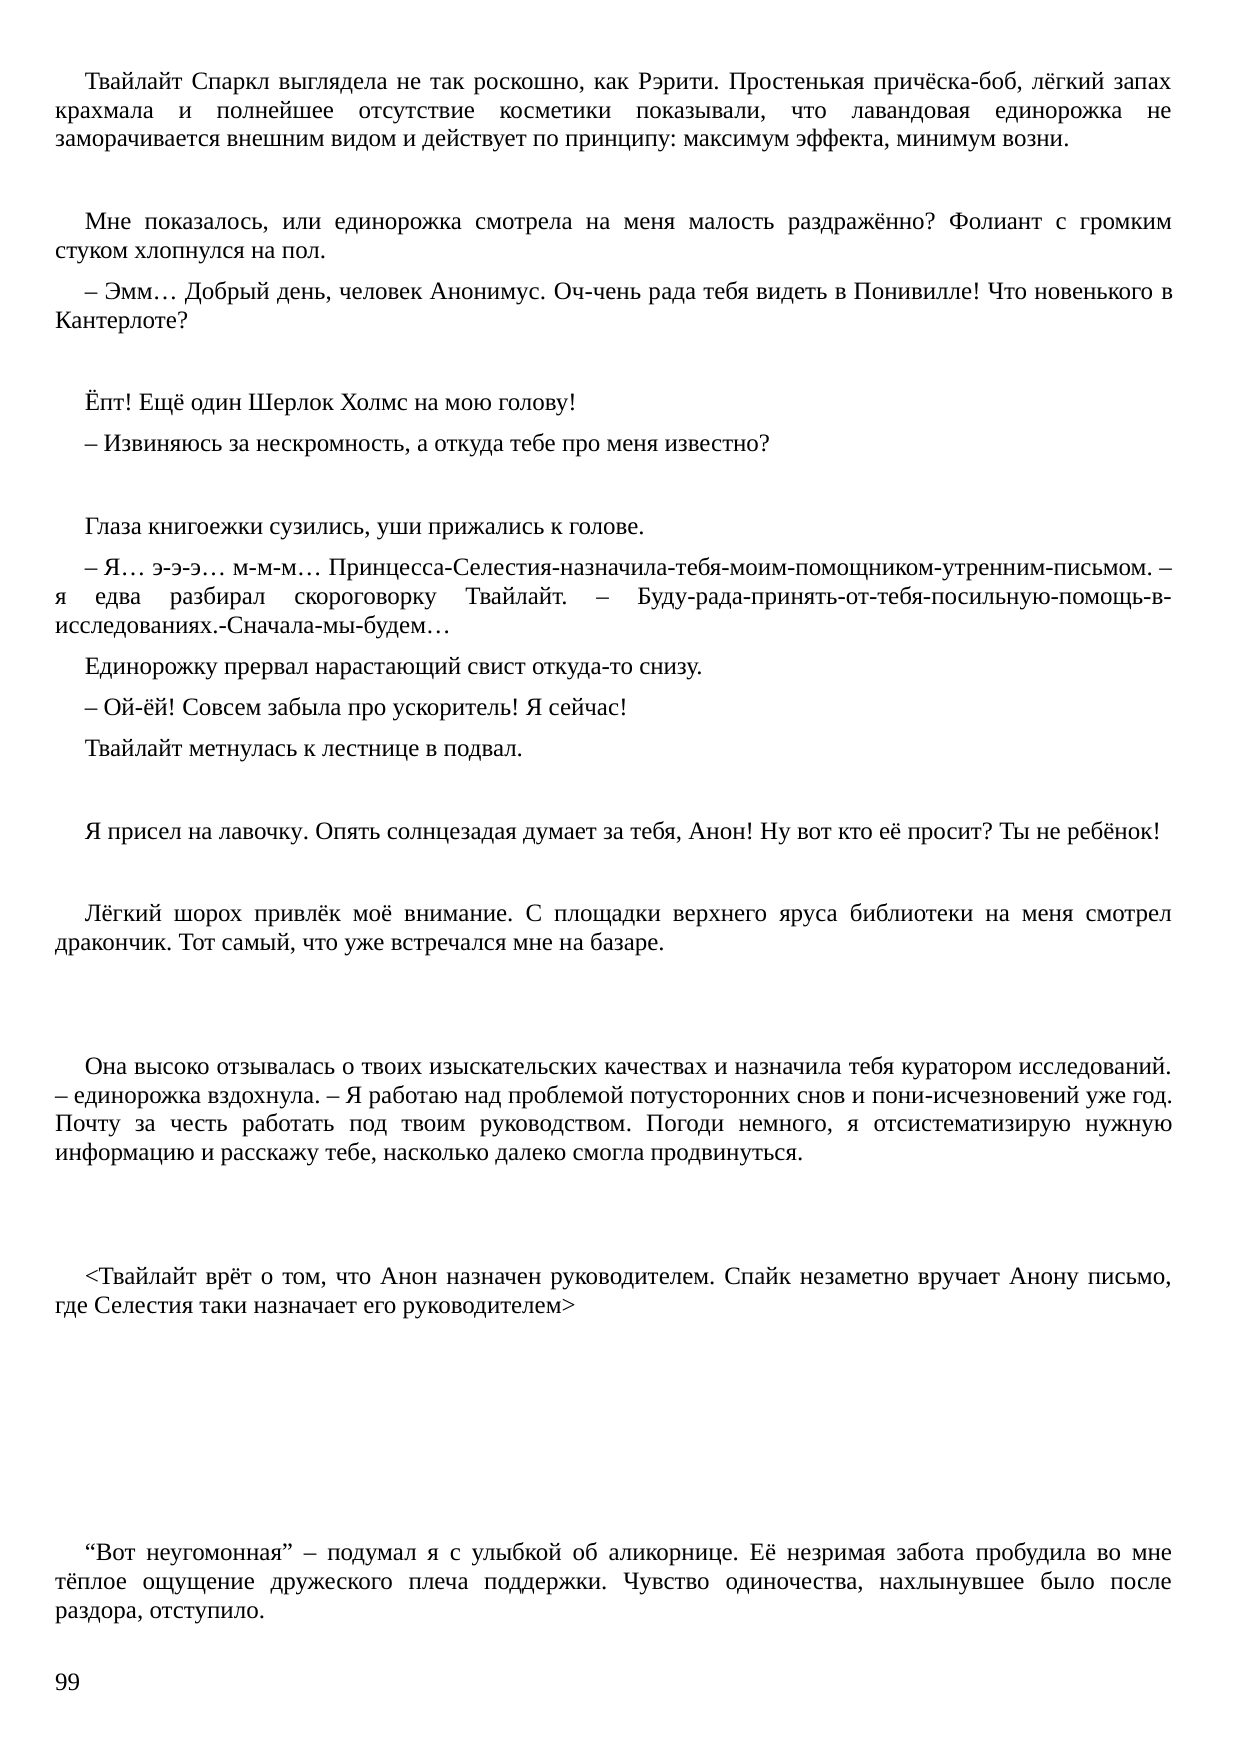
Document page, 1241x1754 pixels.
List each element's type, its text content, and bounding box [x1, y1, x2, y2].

text Она высоко отзывалась о твоих изыскательских качествах и назначила тебя куратором исследований. – единорожка вздохнула. – Я работаю над проблемой потусторонних снов и пони-исчезновений уже год. Почту за честь работать под твоим руководством. Погоди немного, я отсистематизирую нужную информацию и расскажу тебе, насколько далеко смогла продвинуться. [55, 1051, 1173, 1166]
text – Эмм… Добрый день, человек Анонимус. Оч-чень рада тебя видеть в Понивилле! Что новенького в Кантерлоте? [55, 276, 1173, 333]
text “Вот неугомонная” – подумал я с улыбкой об аликорнице. Её незримая забота пробудила во мне тёплое ощущение дружеского плеча поддержки. Чувство одиночества, нахлынувшее было после раздора, отступило. [55, 1537, 1173, 1623]
text Мне показалось, или единорожка смотрела на меня малость раздражённо? Фолиант с громким стуком хлопнулся на пол. [55, 206, 1173, 263]
text Я присел на лавочку. Опять солнцезадая думает за тебя, Анон! Ну вот кто её просит? Ты не ребёнок! [55, 816, 1173, 845]
text Глаза книгоежки сузились, уши прижались к голове. [55, 511, 1173, 540]
text Единорожку прервал нарастающий свист откуда-то снизу. [55, 651, 1173, 680]
text Твайлайт Спаркл выглядела не так роскошно, как Рэрити. Простенькая причёска-боб, лёгкий запах крахмала и полнейшее отсутствие косметики показывали, что лавандовая единорожка не заморачивается внешним видом и действует по принципу: максимум эффекта, минимум возни. [55, 66, 1173, 152]
text <Твайлайт врёт о том, что Анон назначен руководителем. Спайк незаметно вручает Анону письмо, где Селестия таки назначает его руководителем> [55, 1261, 1173, 1318]
text – Извиняюсь за нескромность, а откуда тебе про меня известно? [55, 428, 1173, 457]
text – Я… э-э-э… м-м-м… Принцесса-Селестия-назначила-тебя-моим-помощником-утренним-письмом. – я едва разбирал скороговорку Твайлайт. – Буду-рада-принять-от-тебя-посильную-помощь-в-исследованиях.-Сначала-мы-будем… [55, 552, 1173, 638]
text Ёпт! Ещё один Шерлок Холмс на мою голову! [55, 387, 1173, 416]
text Твайлайт метнулась к лестнице в подвал. [55, 733, 1173, 762]
text Лёгкий шорох привлёк моё внимание. С площадки верхнего яруса библиотеки на меня смотрел дракончик. Тот самый, что уже встречался мне на базаре. [55, 898, 1173, 956]
text – Ой-ёй! Совсем забыла про ускоритель! Я сейчас! [55, 692, 1173, 721]
